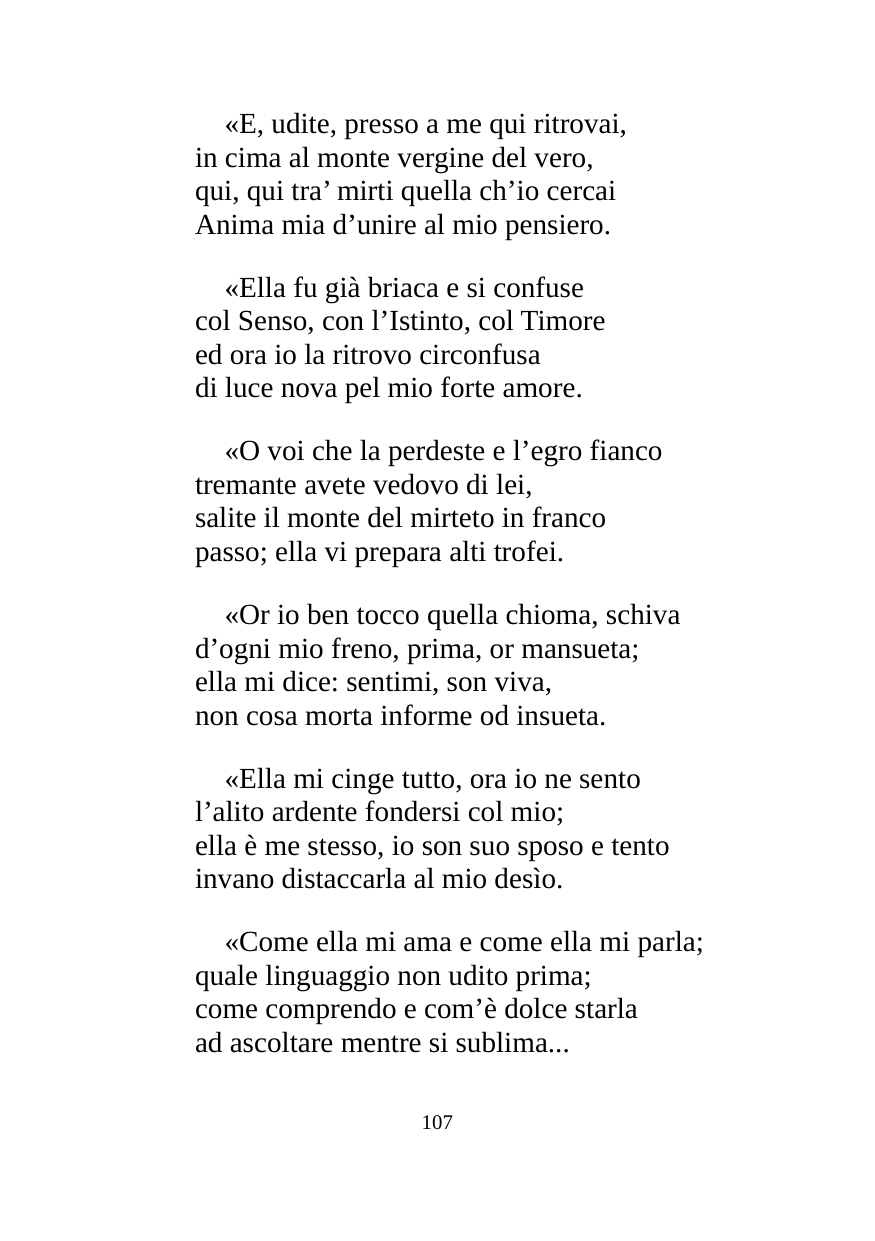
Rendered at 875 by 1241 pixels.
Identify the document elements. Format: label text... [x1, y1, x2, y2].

text «O voi che la perdeste e l’egro fianco tremante avete vedovo di lei, salite il monte del mirteto in franco passo; ella vi prepara alti trofei. [195, 433, 768, 568]
text «Or io ben tocco quella chioma, schiva d’ogni mio freno, prima, or mansueta; ella mi dice: sentimi, son viva, non cosa morta informe od insueta. [195, 597, 768, 731]
text «E, udite, presso a me qui ritrovai, in cima al monte vergine del vero, qui, qui tra’ mirti quella ch’io cercai Anima mia d’unire al mio pensiero. [195, 106, 768, 240]
text «Ella mi cinge tutto, ora io ne sento l’alito ardente fondersi col mio; ella è me stesso, io son suo sposo e tento invano distaccarla al mio desìo. [195, 761, 768, 895]
text «Come ella mi ama e come ella mi parla; quale linguaggio non udito prima; come comprendo e com’è dolce starla ad ascoltare mentre si sublima... [195, 924, 768, 1059]
text «Ella fu già briaca e si confuse col Senso, con l’Istinto, col Timore ed ora io la ritrovo circonfusa di luce nova pel mio forte amore. [195, 270, 768, 404]
